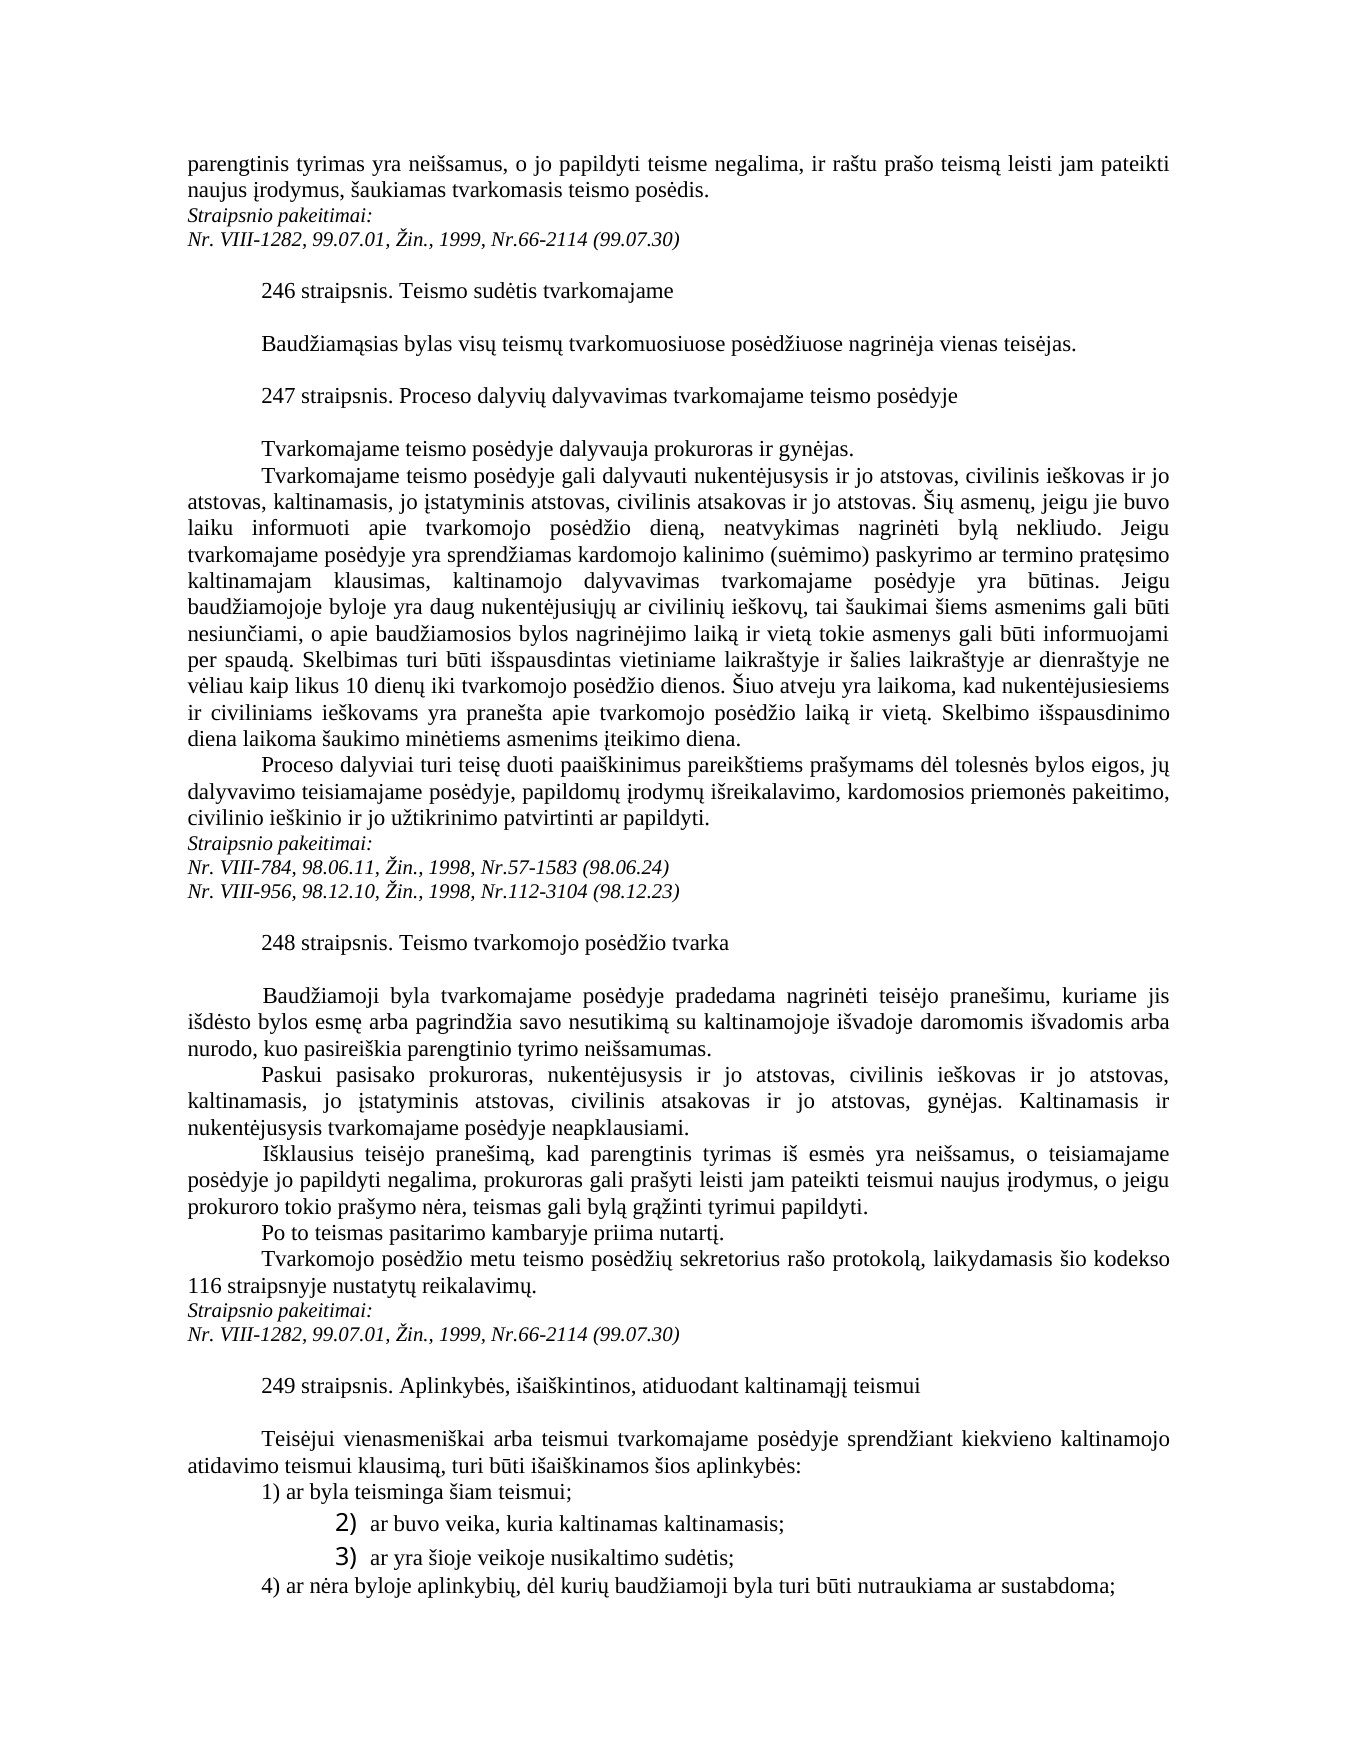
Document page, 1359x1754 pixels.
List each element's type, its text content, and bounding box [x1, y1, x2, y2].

text Nr. VIII-1282, 99.07.01, Žin., 1999, Nr.66-2114 (99.07.30) [187, 1322, 1171, 1346]
text 4) ar nėra byloje aplinkybių, dėl kurių baudžiamoji byla turi būti nutraukiama ar sustabdoma; [187, 1572, 1171, 1599]
text Paskui pasisako prokuroras, nukentėjusysis ir jo atstovas, civilinis ieškovas ir jo atstovas, kaltinamasis, jo įstatyminis atstovas, civilinis atsakovas ir jo atstovas, gynėjas. Kaltinamasis ir nukentėjusysis tvarkomajame posėdyje neapklausiami. [187, 1061, 1171, 1140]
list ar yra šioje veikoje nusikaltimo sudėtis; [261, 1538, 1171, 1572]
list ar buvo veika, kuria kaltinamas kaltinamasis; [261, 1504, 1171, 1538]
text Nr. VIII-1282, 99.07.01, Žin., 1999, Nr.66-2114 (99.07.30) [187, 227, 1171, 251]
text 248 straipsnis. Teismo tvarkomojo posėdžio tvarka [187, 929, 1171, 956]
text Nr. VIII-784, 98.06.11, Žin., 1998, Nr.57-1583 (98.06.24) [187, 855, 1171, 879]
text Išklausius teisėjo pranešimą, kad parengtinis tyrimas iš esmės yra neišsamus, o teisiamajame posėdyje jo papildyti negalima, prokuroras gali prašyti leisti jam pateikti teismui naujus įrodymus, o jeigu prokuroro tokio prašymo nėra, teismas gali bylą grąžinti tyrimui papildyti. [187, 1140, 1171, 1219]
text Tvarkomajame teismo posėdyje dalyvauja prokuroras ir gynėjas. [187, 435, 1171, 462]
text Tvarkomajame teismo posėdyje gali dalyvauti nukentėjusysis ir jo atstovas, civilinis ieškovas ir jo atstovas, kaltinamasis, jo įstatyminis atstovas, civilinis atsakovas ir jo atstovas. Šių asmenų, jeigu jie buvo laiku informuoti apie tvarkomojo posėdžio dieną, neatvykimas nagrinėti bylą nekliudo. Jeigu tvarkomajame posėdyje yra sprendžiamas kardomojo kalinimo (suėmimo) paskyrimo ar termino pratęsimo kaltinamajam klausimas, kaltinamojo dalyvavimas tvarkomajame posėdyje yra būtinas. Jeigu baudžiamojoje byloje yra daug nukentėjusiųjų ar civilinių ieškovų, tai šaukimai šiems asmenims gali būti nesiunčiami, o apie baudžiamosios bylos nagrinėjimo laiką ir vietą tokie asmenys gali būti informuojami per spaudą. Skelbimas turi būti išspausdintas vietiniame laikraštyje ir šalies laikraštyje ar dienraštyje ne vėliau kaip likus 10 dienų iki tvarkomojo posėdžio dienos. Šiuo atveju yra laikoma, kad nukentėjusiesiems ir civiliniams ieškovams yra pranešta apie tvarkomojo posėdžio laiką ir vietą. Skelbimo išspausdinimo diena laikoma šaukimo minėtiems asmenims įteikimo diena. [187, 462, 1171, 752]
text 246 straipsnis. Teismo sudėtis tvarkomajame [187, 277, 1171, 303]
text Baudžiamąsias bylas visų teismų tvarkomuosiuose posėdžiuose nagrinėja vienas teisėjas. [187, 330, 1171, 356]
text parengtinis tyrimas yra neišsamus, o jo papildyti teisme negalima, ir raštu prašo teismą leisti jam pateikti naujus įrodymus, šaukiamas tvarkomasis teismo posėdis. [187, 150, 1171, 203]
text Tvarkomojo posėdžio metu teismo posėdžių sekretorius rašo protokolą, laikydamasis šio kodekso 116 straipsnyje nustatytų reikalavimų. [187, 1245, 1171, 1298]
text Proceso dalyviai turi teisę duoti paaiškinimus pareikštiems prašymams dėl tolesnės bylos eigos, jų dalyvavimo teisiamajame posėdyje, papildomų įrodymų išreikalavimo, kardomosios priemonės pakeitimo, civilinio ieškinio ir jo užtikrinimo patvirtinti ar papildyti. [187, 752, 1171, 831]
text Po to teismas pasitarimo kambaryje priima nutartį. [187, 1219, 1171, 1245]
text Straipsnio pakeitimai: [187, 203, 1171, 227]
text Nr. VIII-956, 98.12.10, Žin., 1998, Nr.112-3104 (98.12.23) [187, 879, 1171, 903]
text 1) ar byla teisminga šiam teismui; [187, 1478, 1171, 1504]
text 249 straipsnis. Aplinkybės, išaiškintinos, atiduodant kaltinamąjį teismui [187, 1373, 1171, 1399]
text 247 straipsnis. Proceso dalyvių dalyvavimas tvarkomajame teismo posėdyje [187, 383, 1171, 409]
text Teisėjui vienasmeniškai arba teismui tvarkomajame posėdyje sprendžiant kiekvieno kaltinamojo atidavimo teismui klausimą, turi būti išaiškinamos šios aplinkybės: [187, 1425, 1171, 1478]
text Straipsnio pakeitimai: [187, 1298, 1171, 1322]
text Straipsnio pakeitimai: [187, 831, 1171, 855]
text Baudžiamoji byla tvarkomajame posėdyje pradedama nagrinėti teisėjo pranešimu, kuriame jis išdėsto bylos esmę arba pagrindžia savo nesutikimą su kaltinamojoje išvadoje daromomis išvadomis arba nurodo, kuo pasireiškia parengtinio tyrimo neišsamumas. [187, 982, 1171, 1061]
